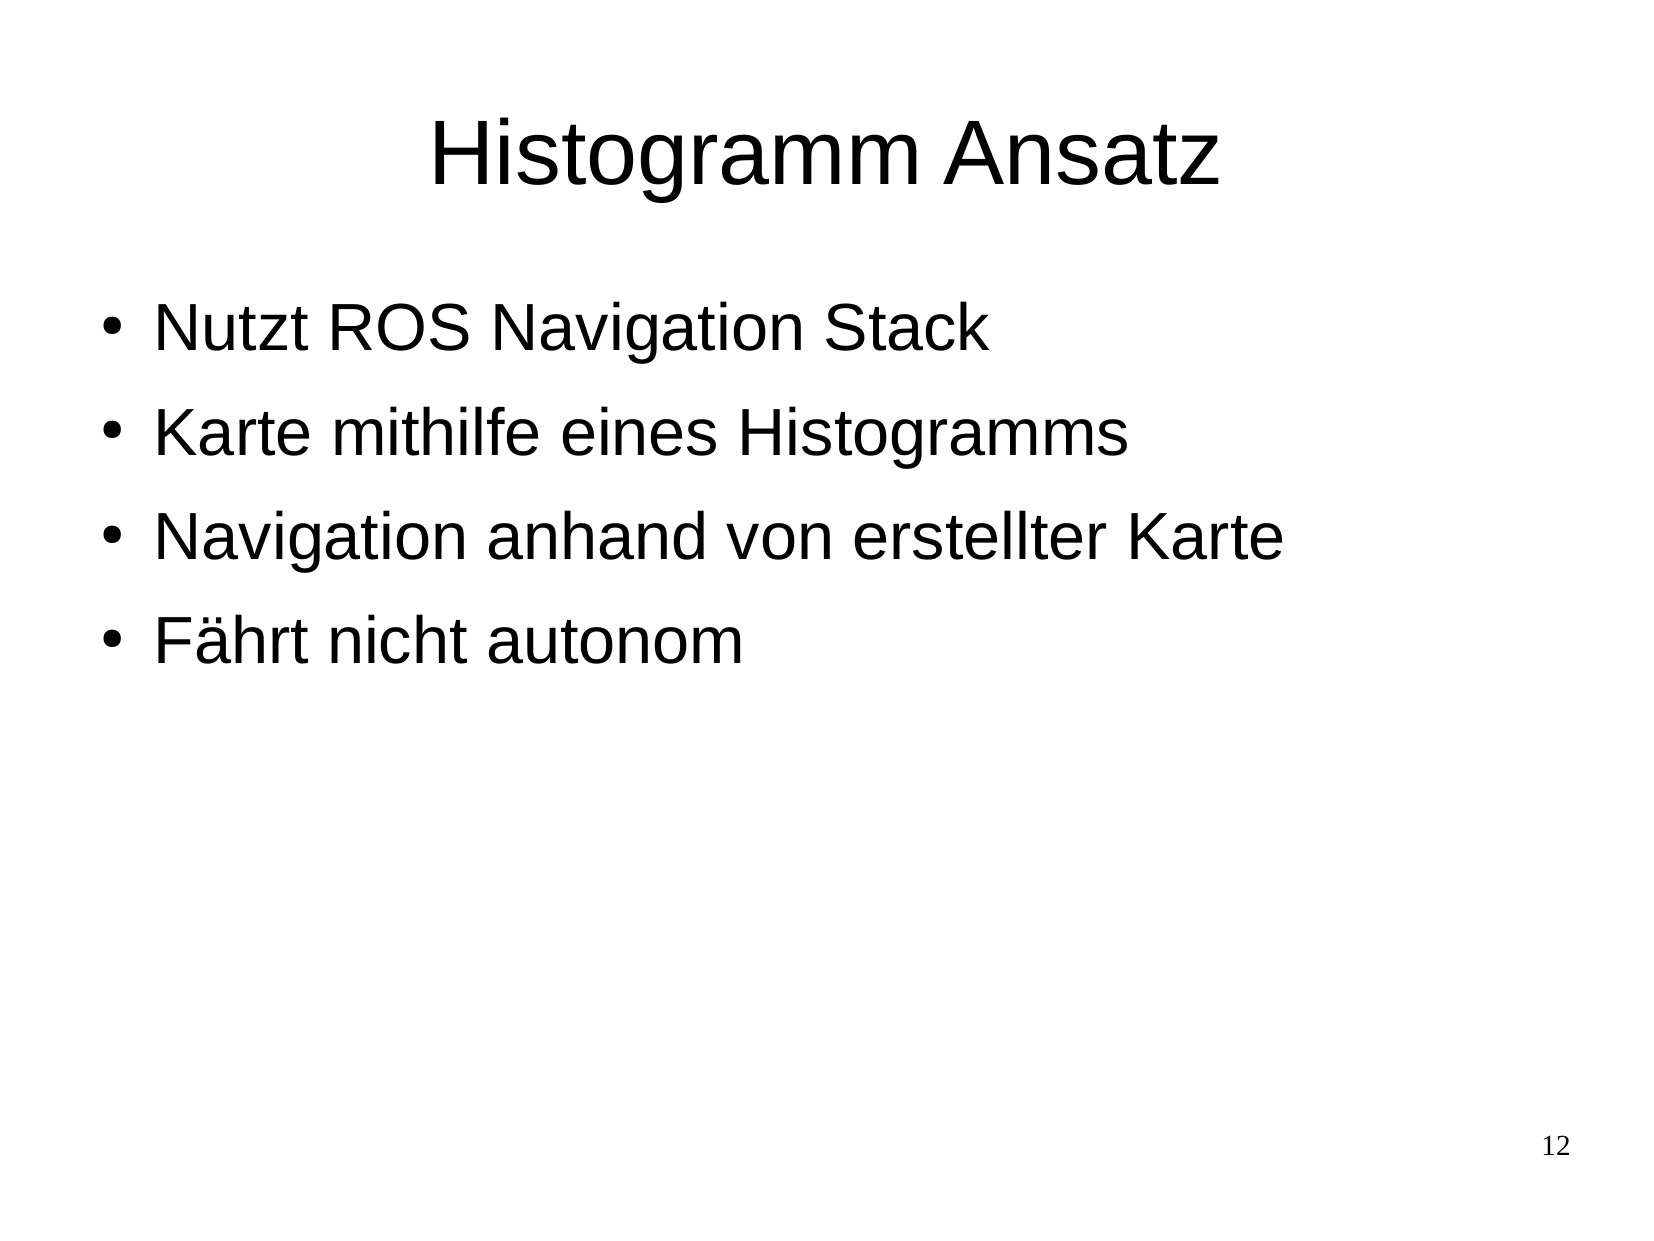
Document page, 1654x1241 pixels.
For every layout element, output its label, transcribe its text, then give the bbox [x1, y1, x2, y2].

title Histogramm Ansatz [82, 49, 1571, 257]
list Nutzt ROS Navigation Stack Karte mithilfe eines Histogramms Navigation anhand von erstellter Karte Fährt nicht autonom [82, 290, 1538, 1010]
